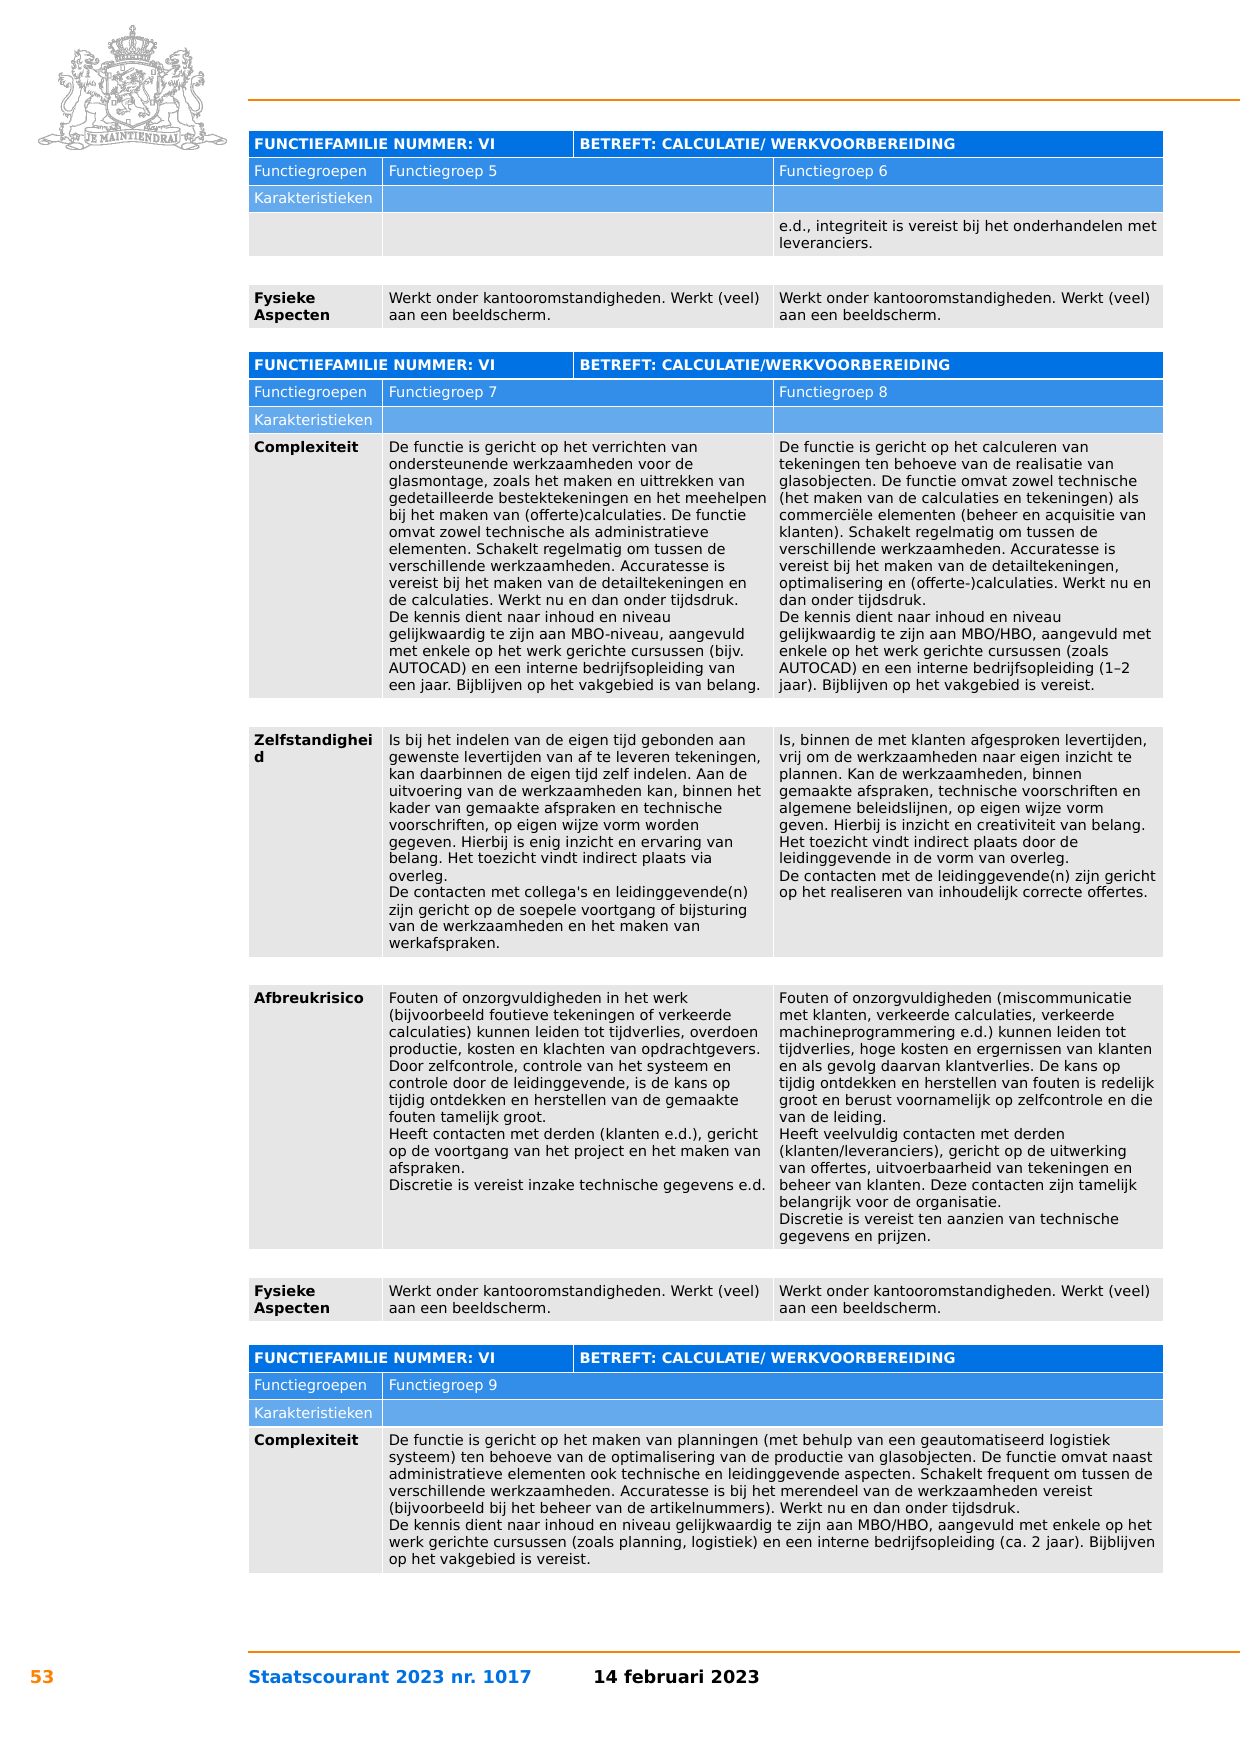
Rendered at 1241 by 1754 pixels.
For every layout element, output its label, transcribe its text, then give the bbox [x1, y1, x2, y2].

table_cell [383, 407, 773, 433]
table_cell [383, 1400, 1163, 1426]
table_cell Functiegroepen [249, 380, 382, 406]
table_cell [249, 1574, 382, 1600]
table_header FUNCTIEFAMILIE NUMMER: VI [249, 131, 573, 157]
table_cell [249, 958, 382, 984]
table_cell Complexiteit [249, 1428, 382, 1573]
table_cell Fysieke Aspecten [249, 285, 382, 328]
table_cell e.d., integriteit is vereist bij het onderhandelen met leveranciers. [774, 213, 1163, 256]
table_cell [383, 186, 773, 212]
table_cell Fysieke Aspecten [249, 1278, 382, 1321]
table_cell De functie is gericht op het verrichten van ondersteunende werkzaamheden voor de glasmontage, zoals het maken en uittrekken van gedetailleerde bestektekeningen en het meehelpen bij het maken van (offerte)calculaties. De functie omvat zowel technische als administratieve elementen. Schakelt regelmatig om tussen de verschillende werkzaamheden. Accuratesse is vereist bij het maken van de detailtekeningen en de calculaties. Werkt nu en dan onder tijdsdruk. De kennis dient naar inhoud en niveau gelijkwaardig te zijn aan MBO-niveau, aangevuld met enkele op het werk gerichte cursussen (bijv. AUTOCAD) en een interne bedrijfsopleiding van een jaar. Bijblijven op het vakgebied is van belang. [383, 434, 773, 698]
table_cell [774, 958, 1163, 984]
table_cell Werkt onder kantooromstandigheden. Werkt (veel) aan een beeldscherm. [383, 285, 773, 328]
picture [38, 25, 227, 150]
table_cell [383, 213, 773, 256]
table_cell [249, 700, 382, 726]
table_cell [774, 186, 1163, 212]
table_header FUNCTIEFAMILIE NUMMER: VI [249, 1345, 573, 1372]
table_cell Fouten of onzorgvuldigheden in het werk (bijvoorbeeld foutieve tekeningen of verkeerde calculaties) kunnen leiden tot tijdverlies, overdoen productie, kosten en klachten van opdrachtgevers. Door zelfcontrole, controle van het systeem en controle door de leidinggevende, is de kans op tijdig ontdekken en herstellen van de gemaakte fouten tamelijk groot. Heeft contacten met derden (klanten e.d.), gericht op de voortgang van het project en het maken van afspraken. Discretie is vereist inzake technische gegevens e.d. [383, 985, 773, 1249]
table_cell De functie is gericht op het maken van planningen (met behulp van een geautomatiseerd logistiek systeem) ten behoeve van de optimalisering van de productie van glasobjecten. De functie omvat naast administratieve elementen ook technische en leidinggevende aspecten. Schakelt frequent om tussen de verschillende werkzaamheden. Accuratesse is bij het merendeel van de werkzaamheden vereist (bijvoorbeeld bij het beheer van de artikelnummers). Werkt nu en dan onder tijdsdruk. De kennis dient naar inhoud en niveau gelijkwaardig te zijn aan MBO/HBO, aangevuld met enkele op het werk gerichte cursussen (zoals planning, logistiek) en een interne bedrijfsopleiding (ca. 2 jaar). Bijblijven op het vakgebied is vereist. [383, 1428, 1163, 1573]
table_cell Functiegroepen [249, 1373, 382, 1399]
table_cell [249, 1251, 382, 1277]
table_header BETREFT: CALCULATIE/ WERKVOORBEREIDING [574, 131, 1163, 157]
table_cell Functiegroep 7 [383, 380, 773, 406]
table_cell Is bij het indelen van de eigen tijd gebonden aan gewenste levertijden van af te leveren tekeningen, kan daarbinnen de eigen tijd zelf indelen. Aan de uitvoering van de werkzaamheden kan, binnen het kader van gemaakte afspraken en technische voorschriften, op eigen wijze vorm worden gegeven. Hierbij is enig inzicht en ervaring van belang. Het toezicht vindt indirect plaats via overleg. De contacten met collega's en leidinggevende(n) zijn gericht op de soepele voortgang of bijsturing van de werkzaamheden en het maken van werkafspraken. [383, 727, 773, 957]
table_cell [774, 258, 1163, 284]
table_header FUNCTIEFAMILIE NUMMER: VI [249, 352, 573, 378]
table_cell [383, 1574, 1163, 1600]
table_cell Karakteristieken [249, 1400, 382, 1426]
table_cell Afbreukrisico [249, 985, 382, 1249]
table_cell De functie is gericht op het calculeren van tekeningen ten behoeve van de realisatie van glasobjecten. De functie omvat zowel technische (het maken van de calculaties en tekeningen) als commerciële elementen (beheer en acquisitie van klanten). Schakelt regelmatig om tussen de verschillende werkzaamheden. Accuratesse is vereist bij het maken van de detailtekeningen, optimalisering en (offerte-)calculaties. Werkt nu en dan onder tijdsdruk. De kennis dient naar inhoud en niveau gelijkwaardig te zijn aan MBO/HBO, aangevuld met enkele op het werk gerichte cursussen (zoals AUTOCAD) en een interne bedrijfsopleiding (1–2 jaar). Bijblijven op het vakgebied is vereist. [774, 434, 1163, 698]
table_cell Karakteristieken [249, 186, 382, 212]
table_cell [383, 700, 773, 726]
table_cell Functiegroep 8 [774, 380, 1163, 406]
table_cell [383, 958, 773, 984]
table_cell Functiegroep 9 [383, 1373, 1163, 1399]
table_cell Zelfstandigheid [249, 727, 382, 957]
table_cell Functiegroep 5 [383, 158, 773, 185]
table_cell Functiegroepen [249, 158, 382, 185]
table_cell [774, 407, 1163, 433]
table_cell [249, 258, 382, 284]
table_cell [774, 1251, 1163, 1277]
table_cell Karakteristieken [249, 407, 382, 433]
table_cell Fouten of onzorgvuldigheden (miscommunicatie met klanten, verkeerde calculaties, verkeerde machineprogrammering e.d.) kunnen leiden tot tijdverlies, hoge kosten en ergernissen van klanten en als gevolg daarvan klantverlies. De kans op tijdig ontdekken en herstellen van fouten is redelijk groot en berust voornamelijk op zelfcontrole en die van de leiding. Heeft veelvuldig contacten met derden (klanten/leveranciers), gericht op de uitwerking van offertes, uitvoerbaarheid van tekeningen en beheer van klanten. Deze contacten zijn tamelijk belangrijk voor de organisatie. Discretie is vereist ten aanzien van technische gegevens en prijzen. [774, 985, 1163, 1249]
table_header BETREFT: CALCULATIE/WERKVOORBEREIDING [574, 352, 1163, 378]
table_cell [774, 700, 1163, 726]
table_cell [383, 1251, 773, 1277]
table_cell [249, 213, 382, 256]
table_cell Werkt onder kantooromstandigheden. Werkt (veel) aan een beeldscherm. [774, 1278, 1163, 1321]
table_cell Complexiteit [249, 434, 382, 698]
table_header BETREFT: CALCULATIE/ WERKVOORBEREIDING [574, 1345, 1163, 1372]
table_cell Functiegroep 6 [774, 158, 1163, 185]
table_cell Werkt onder kantooromstandigheden. Werkt (veel) aan een beeldscherm. [383, 1278, 773, 1321]
table_cell [383, 258, 773, 284]
table_cell Werkt onder kantooromstandigheden. Werkt (veel) aan een beeldscherm. [774, 285, 1163, 328]
table_cell Is, binnen de met klanten afgesproken levertijden, vrij om de werkzaamheden naar eigen inzicht te plannen. Kan de werkzaamheden, binnen gemaakte afspraken, technische voorschriften en algemene beleidslijnen, op eigen wijze vorm geven. Hierbij is inzicht en creativiteit van belang. Het toezicht vindt indirect plaats door de leidinggevende in de vorm van overleg. De contacten met de leidinggevende(n) zijn gericht op het realiseren van inhoudelijk correcte offertes. [774, 727, 1163, 957]
